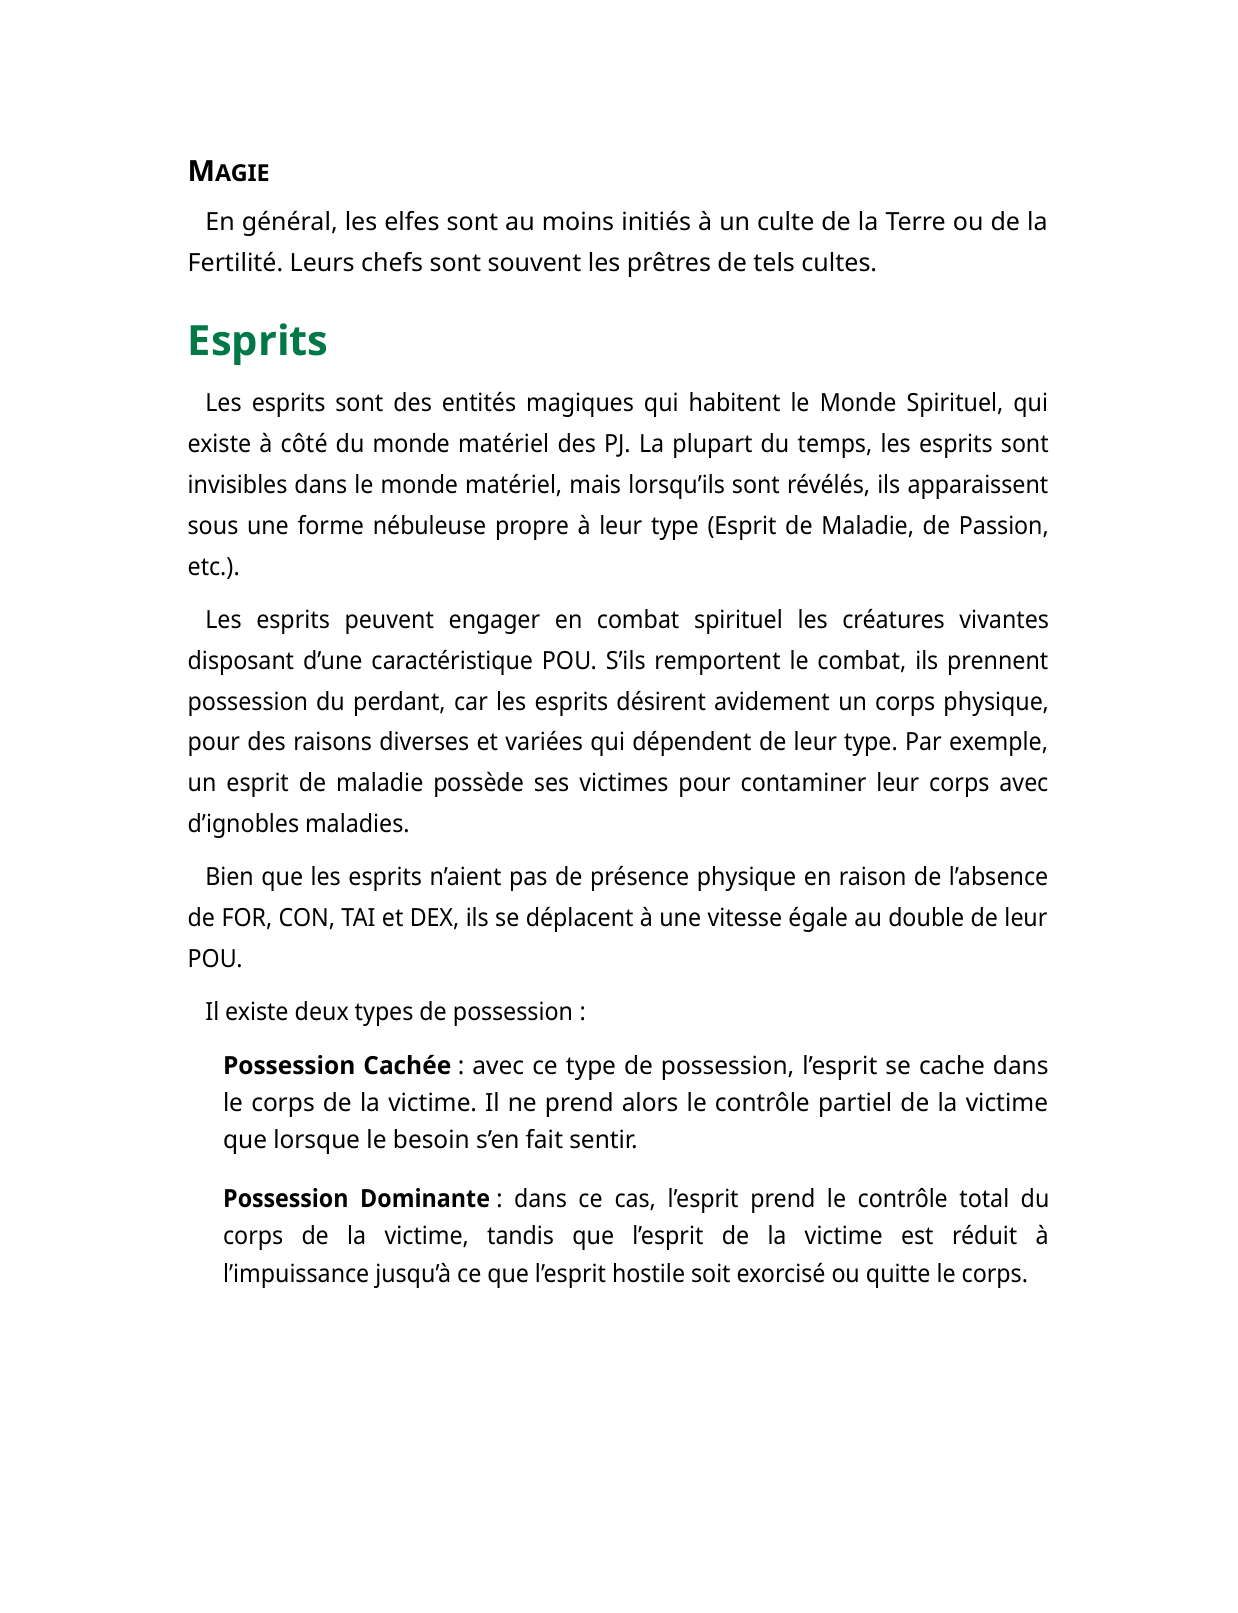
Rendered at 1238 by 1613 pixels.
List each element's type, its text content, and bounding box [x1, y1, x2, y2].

text Bien que les esprits n’aient pas de présence physique en raison de l’absence de FOR, CON, TAI et DEX, ils se déplacent à une vitesse égale au double de leur POU. [187, 859, 1050, 975]
text En général, les elfes sont au moins initiés à un culte de la Terre ou de la Fertilité. Leurs chefs sont souvent les prêtres de tels cultes. [187, 204, 1050, 279]
text Esprits [187, 311, 1050, 367]
list Possession Dominante : dans ce cas, l’esprit prend le contrôle total du corps de la victime, tandis que l’esprit de la victime est réduit à l’impuissance jusqu’à ce que l’esprit hostile soit exorcisé ou quitte le corps. [223, 1180, 1050, 1289]
text Il existe deux types de possession : [187, 994, 1050, 1028]
text Les esprits sont des entités magiques qui habitent le Monde Spirituel, qui existe à côté du monde matériel des PJ. La plupart du temps, les esprits sont invisibles dans le monde matériel, mais lorsqu’ils sont révélés, ils apparaissent sous une forme nébuleuse propre à leur type (Esprit de Maladie, de Passion, etc.). [187, 385, 1050, 582]
text Les esprits peuvent engager en combat spirituel les créatures vivantes disposant d’une caractéristique POU. S’ils remportent le combat, ils prennent possession du perdant, car les esprits désirent avidement un corps physique, pour des raisons diverses et variées qui dépendent de leur type. Par exemple, un esprit de maladie possède ses victimes pour contaminer leur corps avec d’ignobles maladies. [187, 602, 1050, 840]
text Magie [187, 150, 1050, 190]
list Possession Cachée : avec ce type de possession, l’esprit se cache dans le corps de la victime. Il ne prend alors le contrôle partiel de la victime que lorsque le besoin s’en fait sentir. [223, 1047, 1050, 1156]
